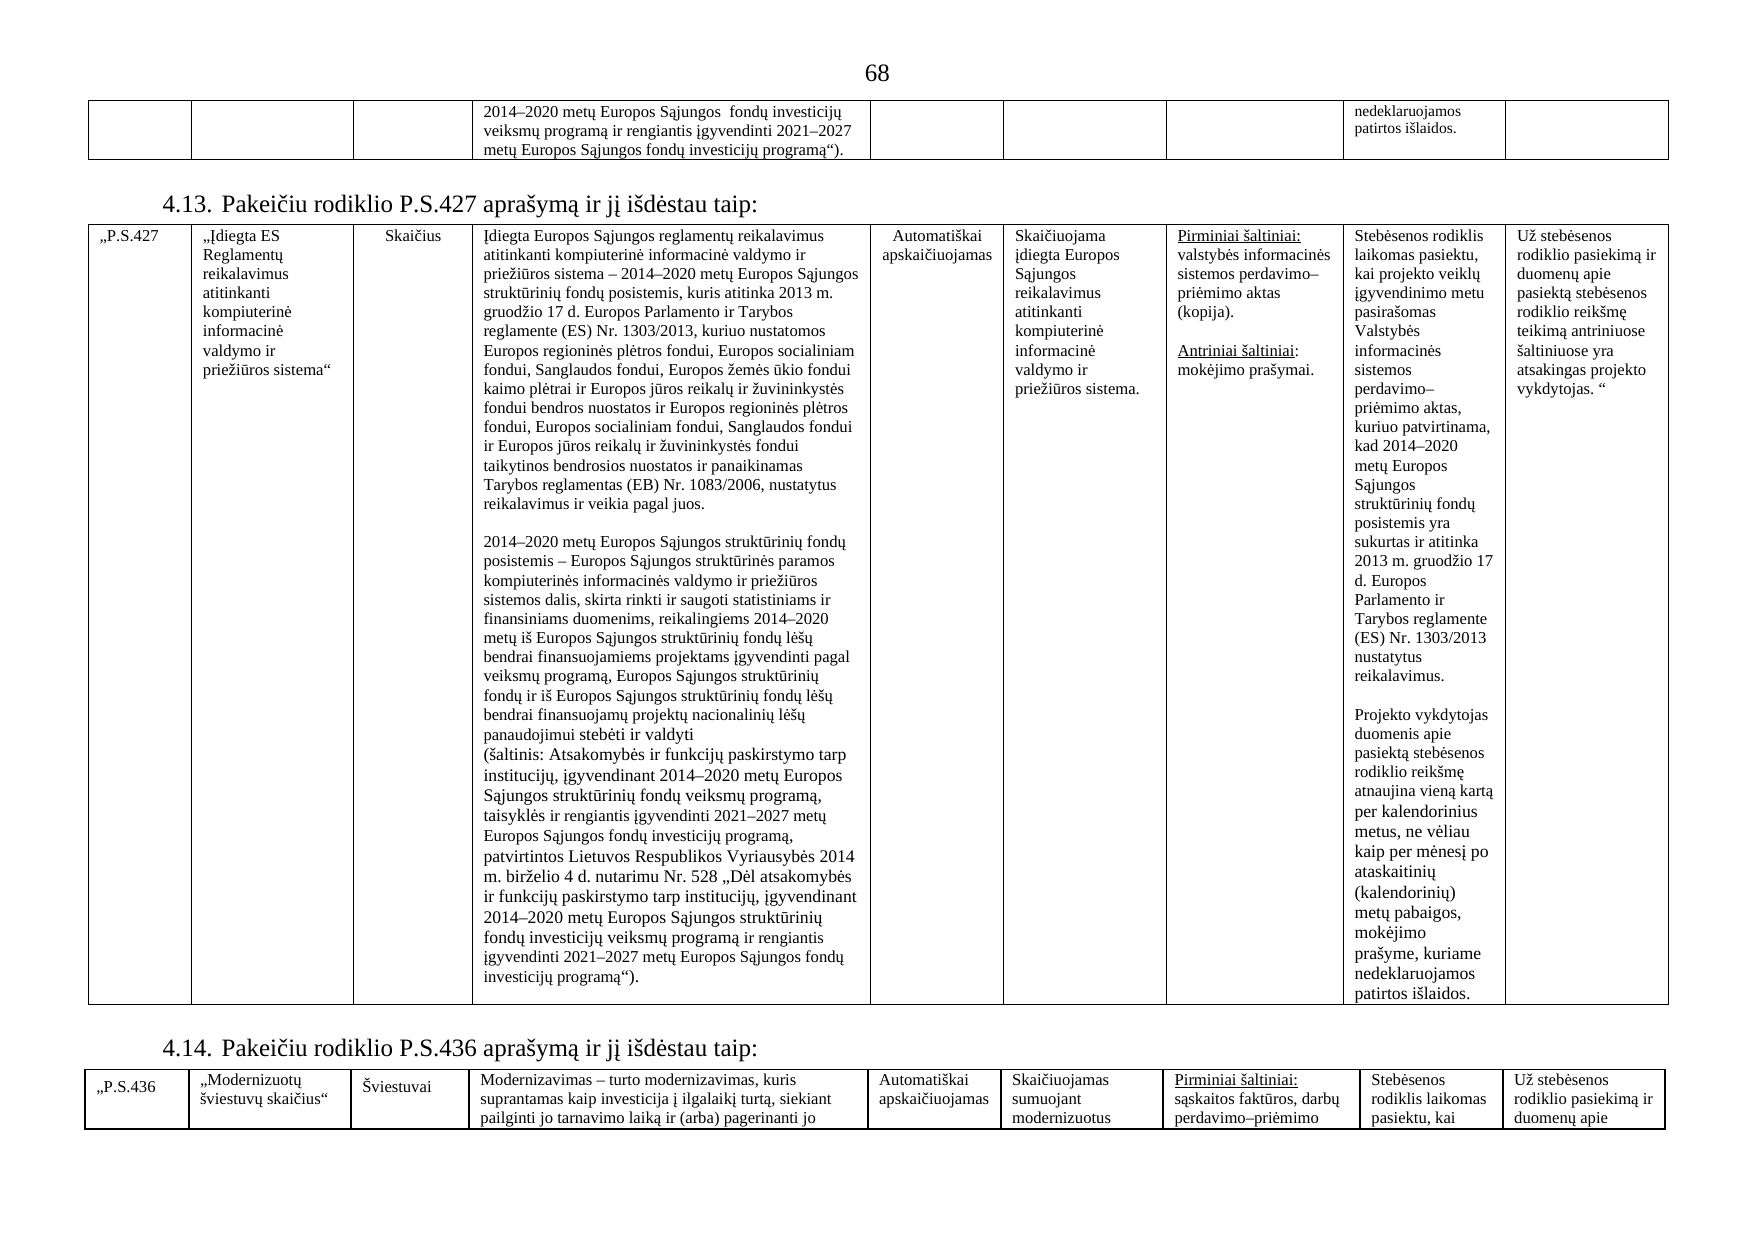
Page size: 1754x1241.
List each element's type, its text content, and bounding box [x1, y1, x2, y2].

table_header [89, 101, 191, 159]
table_header Įdiegta Europos Sąjungos reglamentų reikalavimus atitinkanti kompiuterinė informacinė valdymo ir priežiūros sistema – 2014–2020 metų Europos Sąjungos struktūrinių fondų posistemis, kuris atitinka 2013 m. gruodžio 17 d. Europos Parlamento ir Tarybos reglamente (ES) Nr. 1303/2013, kuriuo nustatomos Europos regioninės plėtros fondui, Europos socialiniam fondui, Sanglaudos fondui, Europos žemės ūkio fondui kaimo plėtrai ir Europos jūros reikalų ir žuvininkystės fondui bendros nuostatos ir Europos regioninės plėtros fondui, Europos socialiniam fondui, Sanglaudos fondui ir Europos jūros reikalų ir žuvininkystės fondui taikytinos bendrosios nuostatos ir panaikinamas Tarybos reglamentas (EB) Nr. 1083/2006, nustatytus reikalavimus ir veikia pagal juos. 2014–2020 metų Europos Sąjungos struktūrinių fondų posistemis – Europos Sąjungos struktūrinės paramos kompiuterinės informacinės valdymo ir priežiūros sistemos dalis, skirta rinkti ir saugoti statistiniams ir finansiniams duomenims, reikalingiems 2014–2020 metų iš Europos Sąjungos struktūrinių fondų lėšų bendrai finansuojamiems projektams įgyvendinti pagal veiksmų programą, Europos Sąjungos struktūrinių fondų ir iš Europos Sąjungos struktūrinių fondų lėšų bendrai finansuojamų projektų nacionalinių lėšų panaudojimui stebėti ir valdyti (šaltinis: Atsakomybės ir funkcijų paskirstymo tarp institucijų, įgyvendinant 2014–2020 metų Europos Sąjungos struktūrinių fondų veiksmų programą, taisyklės ir rengiantis įgyvendinti 2021–2027 metų Europos Sąjungos fondų investicijų programą, patvirtintos Lietuvos Respublikos Vyriausybės 2014 m. birželio 4 d. nutarimu Nr. 528 „Dėl atsakomybės ir funkcijų paskirstymo tarp institucijų, įgyvendinant 2014–2020 metų Europos Sąjungos struktūrinių fondų investicijų veiksmų programą ir rengiantis įgyvendinti 2021–2027 metų Europos Sąjungos fondų investicijų programą“). [473, 225, 870, 1003]
table_header Už stebėsenos rodiklio pasiekimą ir duomenų apie pasiektą stebėsenos rodiklio reikšmę teikimą antriniuose šaltiniuose yra atsakingas projekto vykdytojas. “ [1506, 225, 1668, 1003]
table_header Stebėsenos rodiklis laikomas pasiektu, kai projekto veiklų įgyvendinimo metu pasirašomas Valstybės informacinės sistemos perdavimo–priėmimo aktas, kuriuo patvirtinama, kad 2014–2020 metų Europos Sąjungos struktūrinių fondų posistemis yra sukurtas ir atitinka 2013 m. gruodžio 17 d. Europos Parlamento ir Tarybos reglamente (ES) Nr. 1303/2013 nustatytus reikalavimus. Projekto vykdytojas duomenis apie pasiektą stebėsenos rodiklio reikšmę atnaujina vieną kartą per kalendorinius metus, ne vėliau kaip per mėnesį po ataskaitinių (kalendorinių) metų pabaigos, mokėjimo prašyme, kuriame nedeklaruojamos patirtos išlaidos. [1344, 225, 1505, 1003]
table_header „Modernizuotų šviestuvų skaičius“ [190, 1070, 350, 1127]
table_header „Įdiegta ES Reglamentų reikalavimus atitinkanti kompiuterinė informacinė valdymo ir priežiūros sistema“ [192, 225, 353, 1003]
table_header [1004, 101, 1166, 159]
table_header nedeklaruojamos patirtos išlaidos. [1344, 101, 1505, 159]
table_header „P.S.436 [86, 1070, 188, 1127]
table_header Pirminiai šaltiniai: sąskaitos faktūros, darbų perdavimo–priėmimo [1164, 1070, 1359, 1127]
table_header Stebėsenos rodiklis laikomas pasiektu, kai [1361, 1070, 1502, 1127]
table_header Pirminiai šaltiniai: valstybės informacinės sistemos perdavimo–priėmimo aktas (kopija). Antriniai šaltiniai: mokėjimo prašymai. [1167, 225, 1343, 1003]
table_header [1167, 101, 1343, 159]
table_header Automatiškai apskaičiuojamas [869, 1070, 1000, 1127]
text 4.14. Pakeičiu rodiklio P.S.436 aprašymą ir jį išdėstau taip: [148, 1033, 1651, 1062]
table_header Skaičius [354, 225, 472, 1003]
table_header Skaičiuojamas sumuojant modernizuotus [1002, 1070, 1162, 1127]
table_header Šviestuvai [352, 1070, 468, 1127]
table_header Už stebėsenos rodiklio pasiekimą ir duomenų apie [1504, 1070, 1664, 1127]
table_header 2014–2020 metų Europos Sąjungos fondų investicijų veiksmų programą ir rengiantis įgyvendinti 2021–2027 metų Europos Sąjungos fondų investicijų programą“). [473, 101, 870, 159]
table_header Modernizavimas – turto modernizavimas, kuris suprantamas kaip investicija į ilgalaikį turtą, siekiant pailginti jo tarnavimo laiką ir (arba) pagerinanti jo [470, 1070, 867, 1127]
table_header Automatiškai apskaičiuojamas [871, 225, 1003, 1003]
table_header Skaičiuojama įdiegta Europos Sąjungos reikalavimus atitinkanti kompiuterinė informacinė valdymo ir priežiūros sistema. [1004, 225, 1166, 1003]
text 4.13. Pakeičiu rodiklio P.S.427 aprašymą ir jį išdėstau taip: [148, 189, 1651, 217]
table_header [871, 101, 1003, 159]
table_header [354, 101, 472, 159]
table_header [192, 101, 353, 159]
table_header [1506, 101, 1668, 159]
table_header „P.S.427 [89, 225, 191, 1003]
